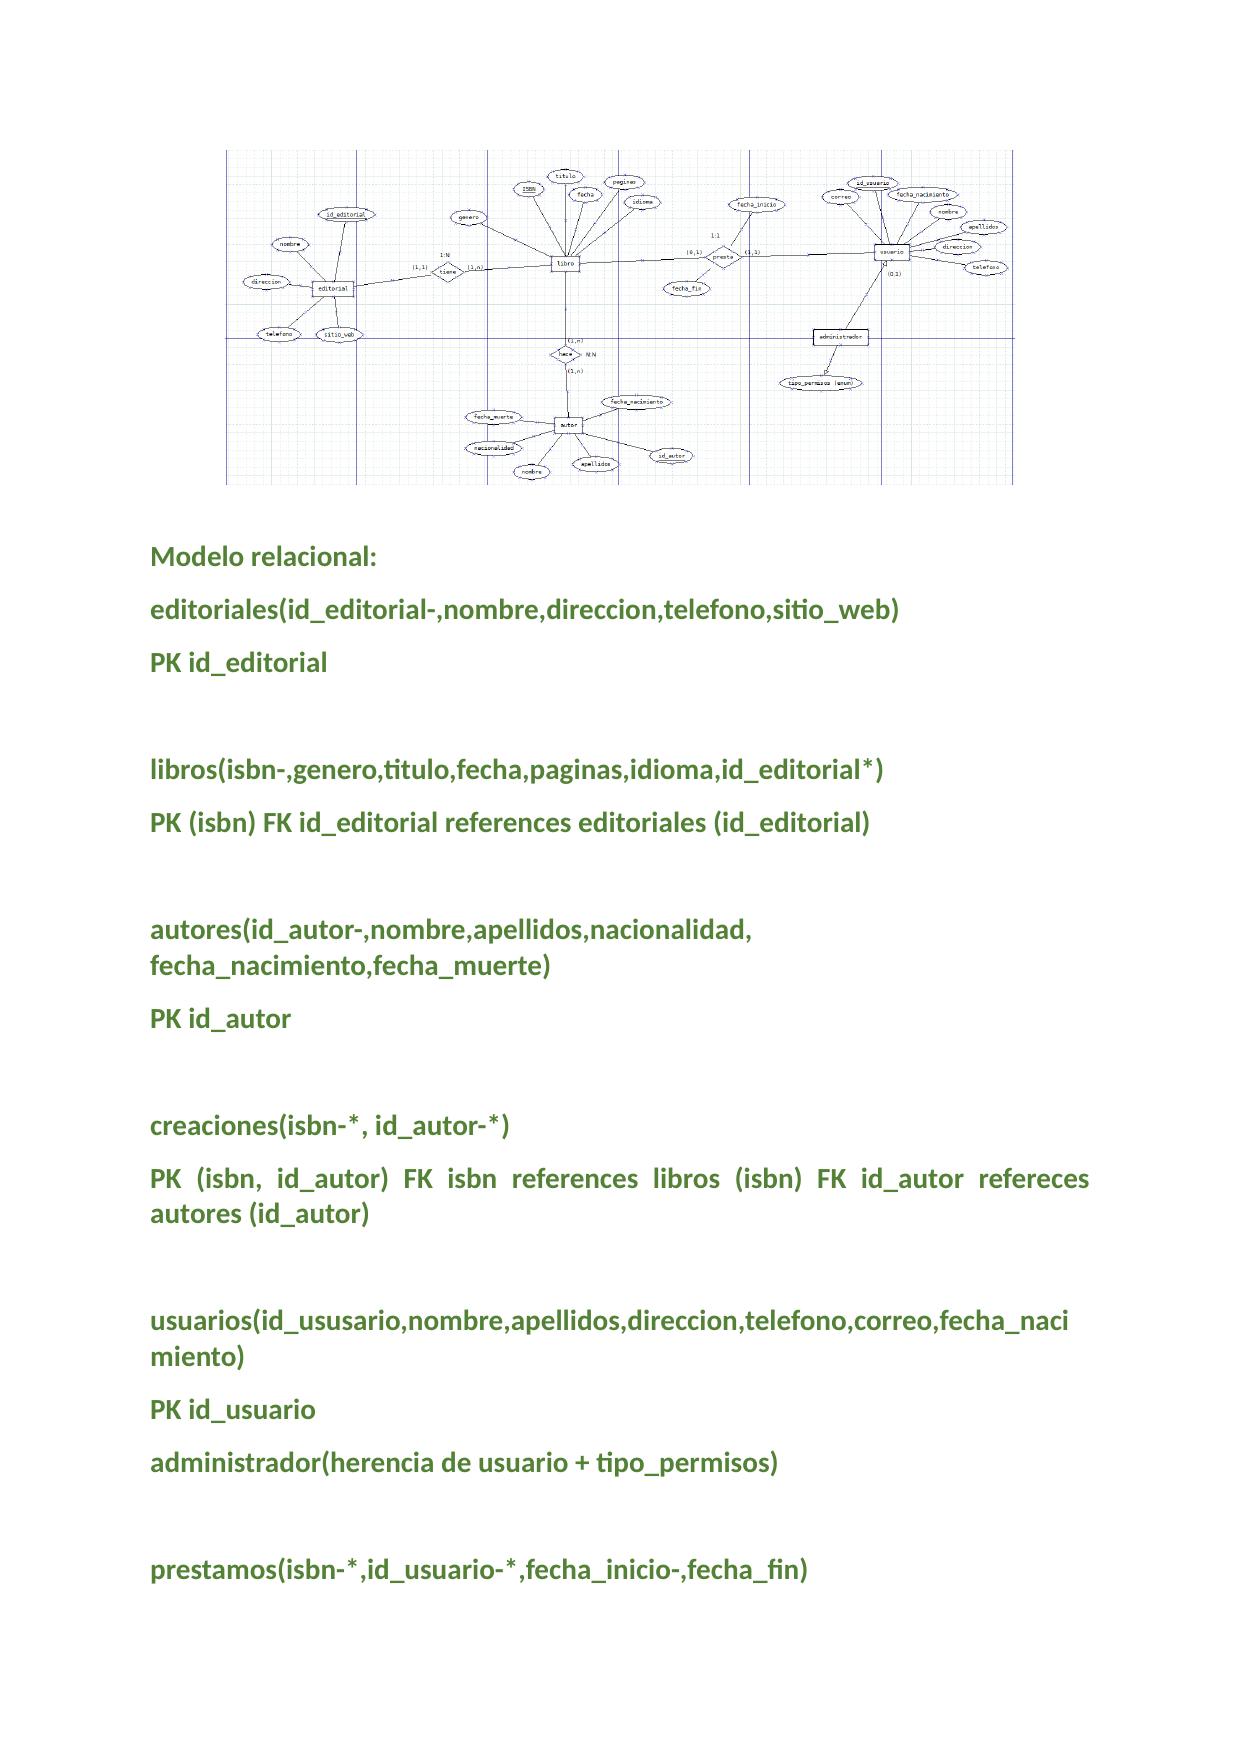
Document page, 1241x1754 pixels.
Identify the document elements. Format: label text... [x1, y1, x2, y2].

text editoriales(id_editorial-,nombre,direccion,telefono,sitio_web) [150, 591, 1090, 627]
picture [225, 150, 1016, 485]
text PK (isbn, id_autor) FK isbn references libros (isbn) FK id_autor refereces autores (id_autor) [150, 1160, 1090, 1231]
text PK id_autor [150, 1000, 1090, 1036]
text Modelo relacional: [150, 538, 1090, 573]
text usuarios(id_ususario,nombre,apellidos,direccion,telefono,correo,fecha_nacimiento) [150, 1302, 1090, 1373]
text PK id_usuario [150, 1391, 1090, 1427]
text creaciones(isbn-*, id_autor-*) [150, 1107, 1090, 1142]
text libros(isbn-,genero,titulo,fecha,paginas,idioma,id_editorial*) [150, 751, 1090, 787]
text prestamos(isbn-*,id_usuario-*,fecha_inicio-,fecha_fin) [150, 1551, 1090, 1587]
text autores(id_autor-,nombre,apellidos,nacionalidad, fecha_nacimiento,fecha_muerte) [150, 911, 1090, 982]
text administrador(herencia de usuario + tipo_permisos) [150, 1444, 1090, 1480]
text PK (isbn) FK id_editorial references editoriales (id_editorial) [150, 804, 1090, 840]
text PK id_editorial [150, 644, 1090, 680]
